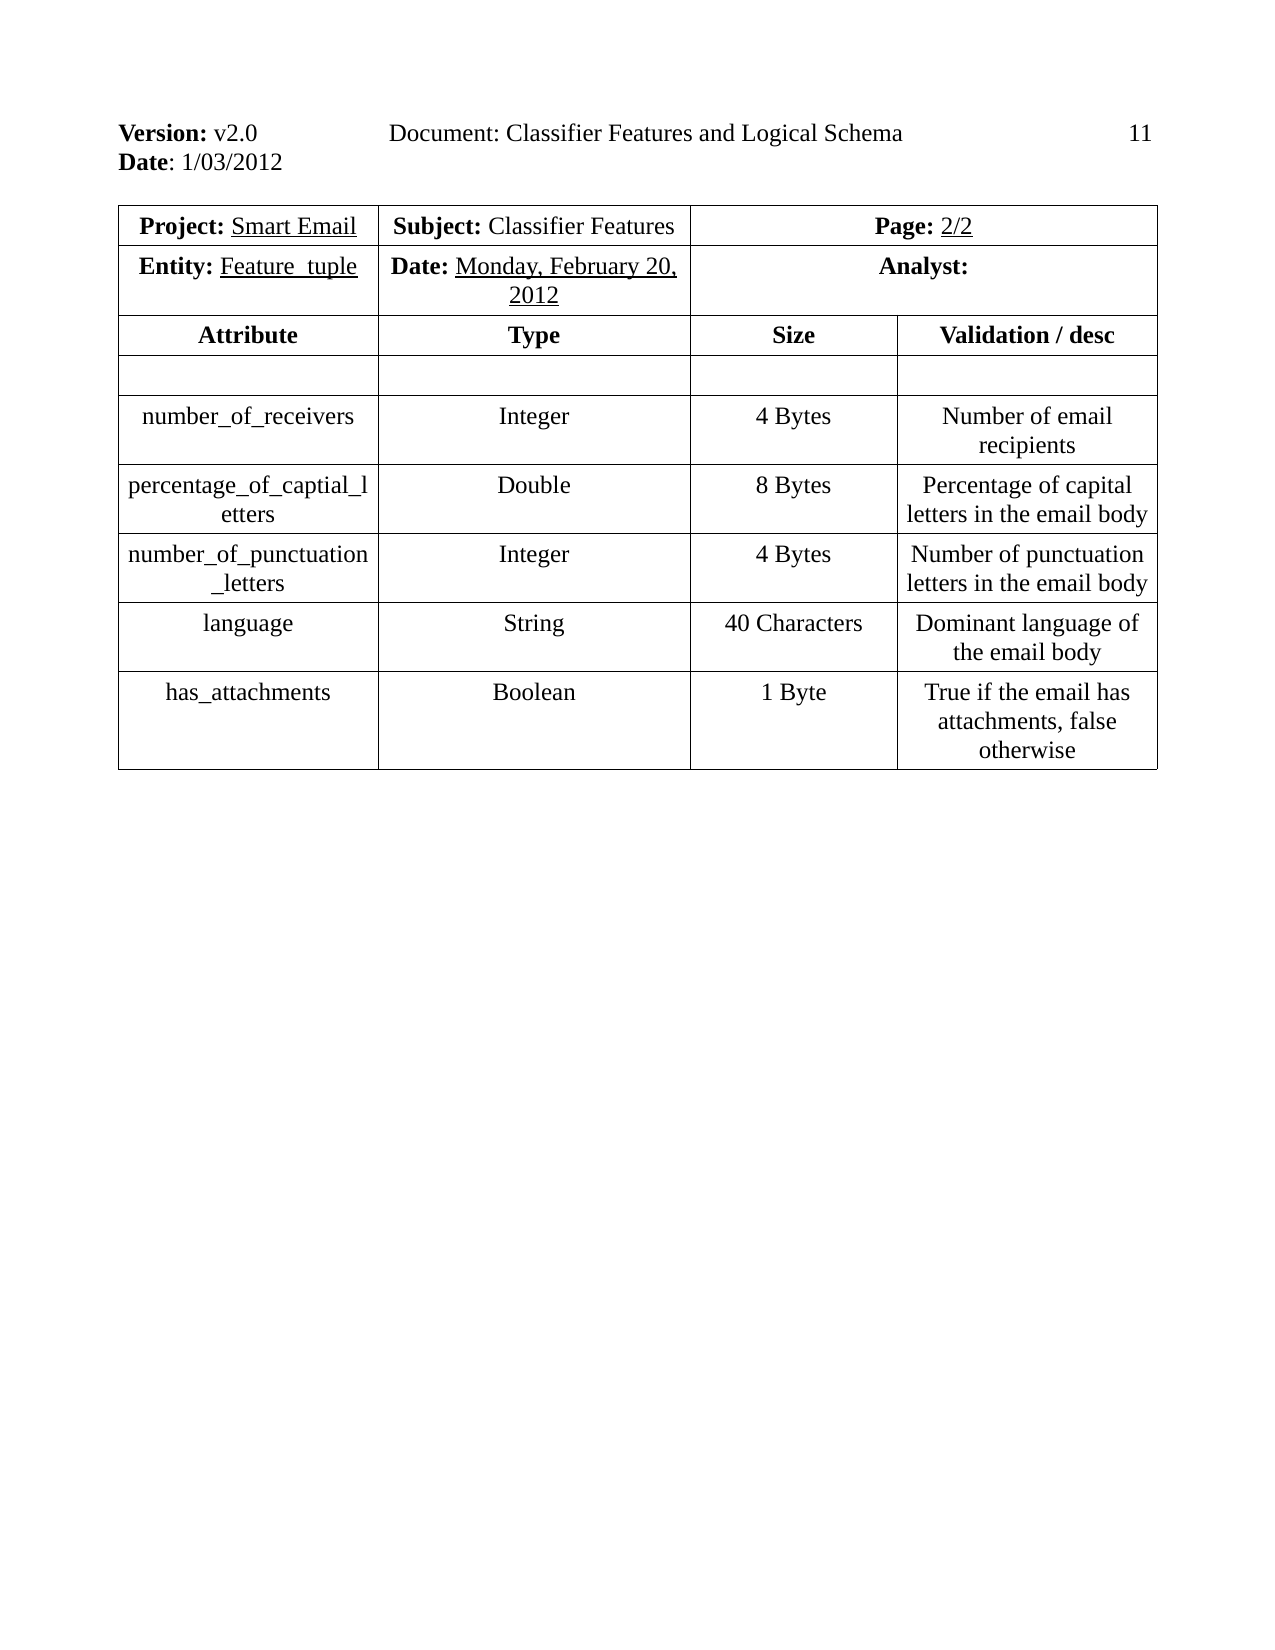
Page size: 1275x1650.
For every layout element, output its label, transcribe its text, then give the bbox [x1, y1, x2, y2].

table_cell Double [379, 465, 690, 533]
table_cell Project: Smart Email [119, 206, 378, 245]
table_cell Analyst: [691, 246, 1157, 314]
table_cell [379, 356, 690, 395]
table_cell String [379, 603, 690, 671]
table_cell Integer [379, 534, 690, 602]
table_cell [119, 356, 378, 395]
table_cell number_of_punctuation_letters [119, 534, 378, 602]
table_cell Number of punctuation letters in the email body [898, 534, 1157, 602]
table_cell Integer [379, 396, 690, 464]
table_cell Date: Monday, February 20, 2012 [379, 246, 690, 314]
table_cell Subject: Classifier Features [379, 206, 690, 245]
table_cell Validation / desc [898, 316, 1157, 355]
table_cell language [119, 603, 378, 671]
table_cell 4 Bytes [691, 534, 897, 602]
table_cell Percentage of capital letters in the email body [898, 465, 1157, 533]
table_cell has_attachments [119, 672, 378, 769]
table_cell Entity: Feature_tuple [119, 246, 378, 314]
table_cell 8 Bytes [691, 465, 897, 533]
table_cell Dominant language of the email body [898, 603, 1157, 671]
table_cell True if the email has attachments, false otherwise [898, 672, 1157, 769]
table_cell percentage_of_captial_letters [119, 465, 378, 533]
table_cell [691, 356, 897, 395]
table_cell Type [379, 316, 690, 355]
table_cell 40 Characters [691, 603, 897, 671]
table_cell number_of_receivers [119, 396, 378, 464]
table_cell 1 Byte [691, 672, 897, 769]
table_cell Attribute [119, 316, 378, 355]
table_cell Boolean [379, 672, 690, 769]
table_cell Page: 2/2 [691, 206, 1157, 245]
table_cell Number of email recipients [898, 396, 1157, 464]
table_cell Size [691, 316, 897, 355]
table_cell 4 Bytes [691, 396, 897, 464]
table_cell [898, 356, 1157, 395]
